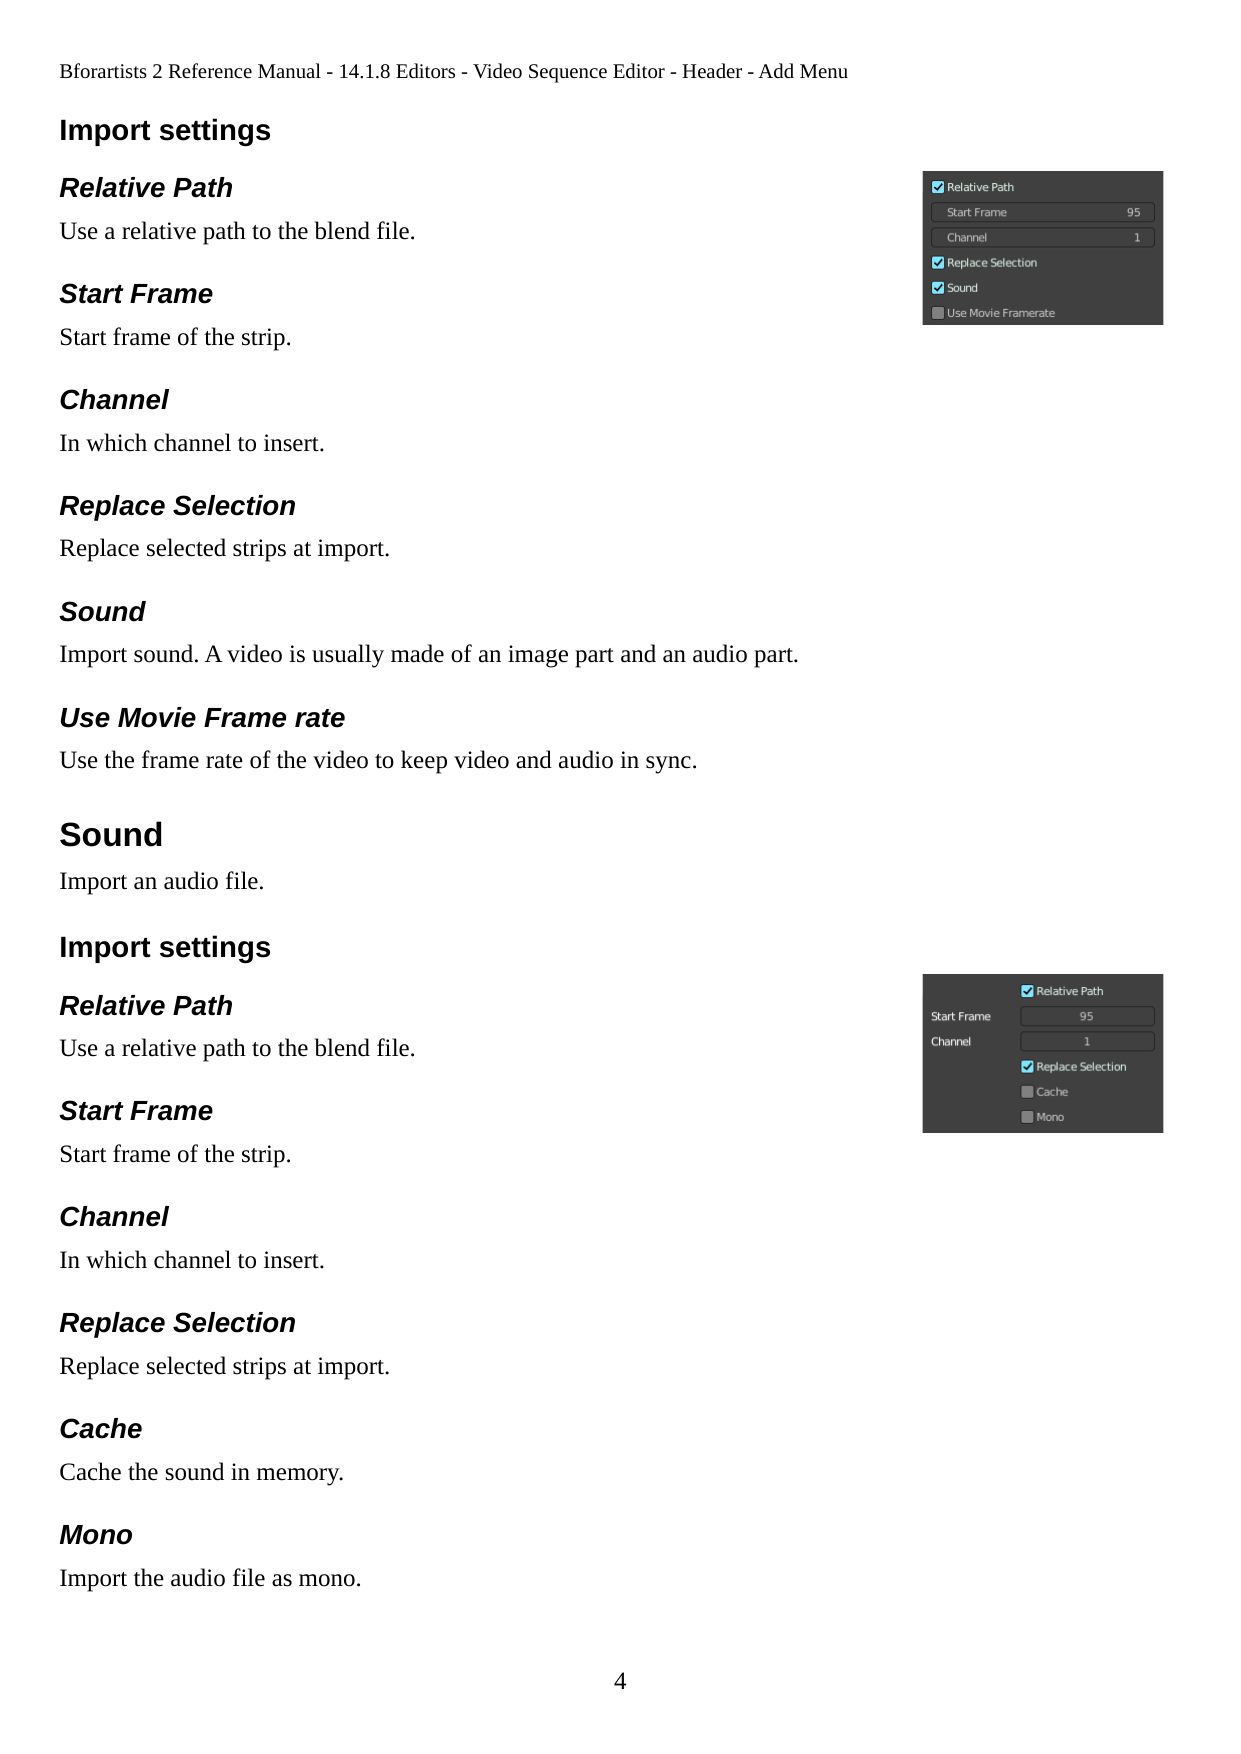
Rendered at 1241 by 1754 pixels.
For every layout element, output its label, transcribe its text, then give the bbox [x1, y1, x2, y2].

subtitle [1164, 989, 1181, 1021]
subtitle Replace Selection [59, 1307, 1181, 1338]
subtitle Channel [59, 383, 1181, 415]
subtitle Start Frame [59, 277, 922, 309]
subtitle [1164, 1095, 1181, 1127]
text In which channel to insert. [59, 428, 1181, 456]
text Import the audio file as mono. [59, 1563, 1181, 1592]
subtitle Relative Path [59, 171, 922, 203]
text Import an audio file. [59, 866, 1181, 895]
text Use the frame rate of the video to keep video and audio in sync. [59, 745, 1181, 774]
text Import sound. A video is usually made of an image part and an audio part. [59, 639, 1181, 668]
text In which channel to insert. [59, 1245, 1181, 1274]
subtitle Import settings [59, 113, 1181, 146]
subtitle [1164, 171, 1181, 203]
picture [922, 974, 1164, 1133]
subtitle Use Movie Frame rate [59, 701, 1181, 733]
text Use a relative path to the blend file. [59, 216, 922, 244]
subtitle [1164, 277, 1181, 309]
subtitle Mono [59, 1518, 1181, 1550]
text Replace selected strips at import. [59, 533, 1181, 562]
picture [922, 171, 1164, 325]
subtitle Replace Selection [59, 489, 1181, 521]
subtitle Channel [59, 1201, 1181, 1233]
subtitle Import settings [59, 930, 1181, 964]
subtitle Cache [59, 1413, 1181, 1444]
text Start frame of the strip. [59, 1139, 1181, 1168]
text Start frame of the strip. [59, 322, 1181, 350]
text Use a relative path to the blend file. [59, 1033, 922, 1062]
subtitle Start Frame [59, 1095, 922, 1127]
subtitle Relative Path [59, 989, 922, 1021]
text Cache the sound in memory. [59, 1457, 1181, 1486]
subtitle Sound [59, 815, 1181, 854]
subtitle Sound [59, 595, 1181, 627]
text Replace selected strips at import. [59, 1351, 1181, 1380]
